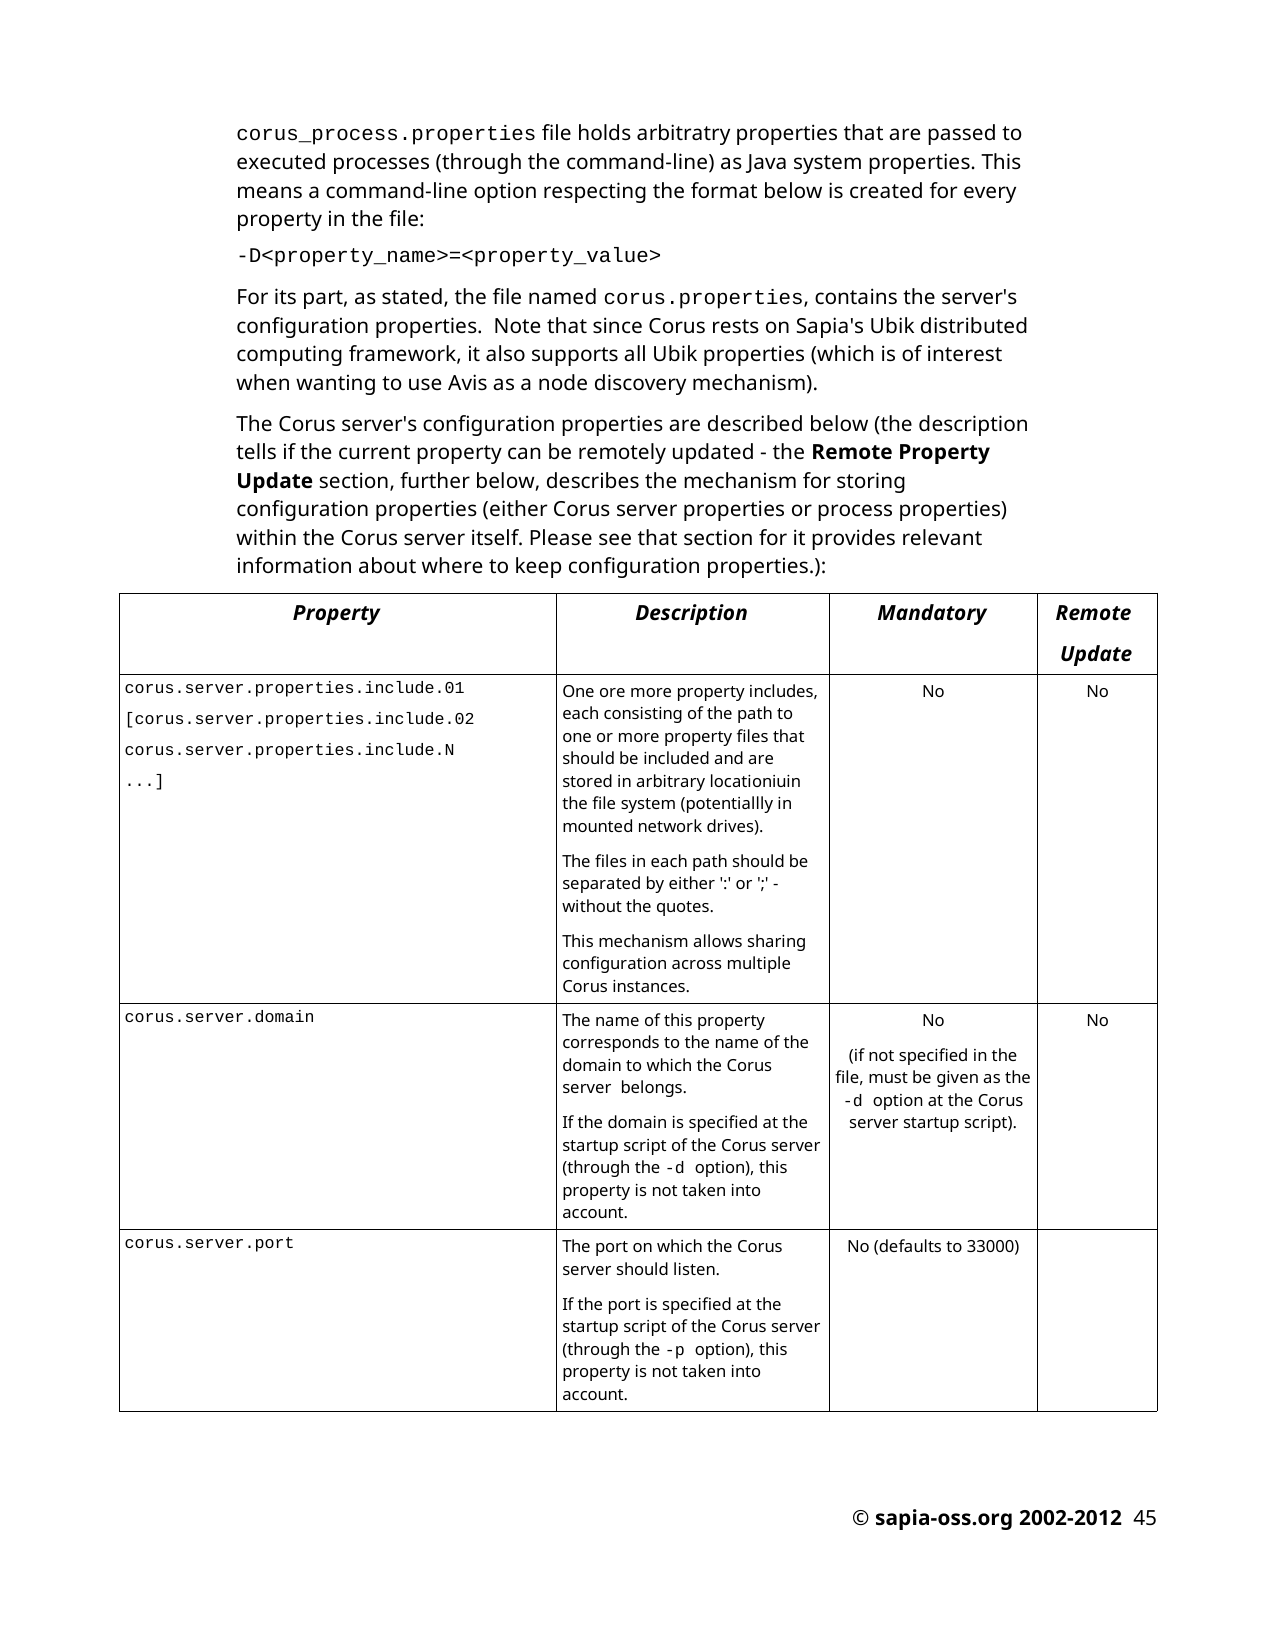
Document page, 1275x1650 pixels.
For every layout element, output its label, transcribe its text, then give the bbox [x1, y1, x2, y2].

table_cell No [830, 675, 1037, 1003]
table_cell corus.server.properties.include.01 [corus.server.properties.include.02 corus.server.properties.include.N ...] [120, 675, 556, 1003]
text corus_process.properties file holds arbitratry properties that are passed to executed processes (through the command-line) as Java system properties. This means a command-line option respecting the format below is created for every property in the file: [236, 118, 1039, 233]
table_cell The name of this property corresponds to the name of the domain to which the Corus server belongs. If the domain is specified at the startup script of the Corus server (through the -d option), this property is not taken into account. [557, 1004, 829, 1229]
table_cell corus.server.domain [120, 1004, 556, 1229]
table_header Description [557, 594, 829, 674]
table_cell No [1038, 1004, 1157, 1229]
table_cell corus.server.port [120, 1230, 556, 1411]
table_cell No (if not specified in the file, must be given as the -d option at the Corus server startup script). [830, 1004, 1037, 1229]
table_header Mandatory [830, 594, 1037, 674]
table_cell No [1038, 675, 1157, 1003]
table_cell No (defaults to 33000) [830, 1230, 1037, 1411]
table_cell The port on which the Corus server should listen. If the port is specified at the startup script of the Corus server (through the -p option), this property is not taken into account. [557, 1230, 829, 1411]
table_header Property [120, 594, 556, 674]
table_header Remote Update [1038, 594, 1157, 674]
text For its part, as stated, the file named corus.properties, contains the server's configuration properties. Note that since Corus rests on Sapia's Ubik distributed computing framework, it also supports all Ubik properties (which is of interest when wanting to use Avis as a node discovery mechanism). [236, 282, 1039, 396]
table_cell One ore more property includes, each consisting of the path to one or more property files that should be included and are stored in arbitrary locationiuin the file system (potentiallly in mounted network drives). The files in each path should be separated by either ':' or ';' - without the quotes. This mechanism allows sharing configuration across multiple Corus instances. [557, 675, 829, 1003]
text The Corus server's configuration properties are described below (the description tells if the current property can be remotely updated - the Remote Property Update section, further below, describes the mechanism for storing configuration properties (either Corus server properties or process properties) within the Corus server itself. Please see that section for it provides relevant information about where to keep configuration properties.): [236, 409, 1039, 580]
text -D<property_name>=<property_value> [236, 245, 1039, 269]
table_cell [1038, 1230, 1157, 1411]
